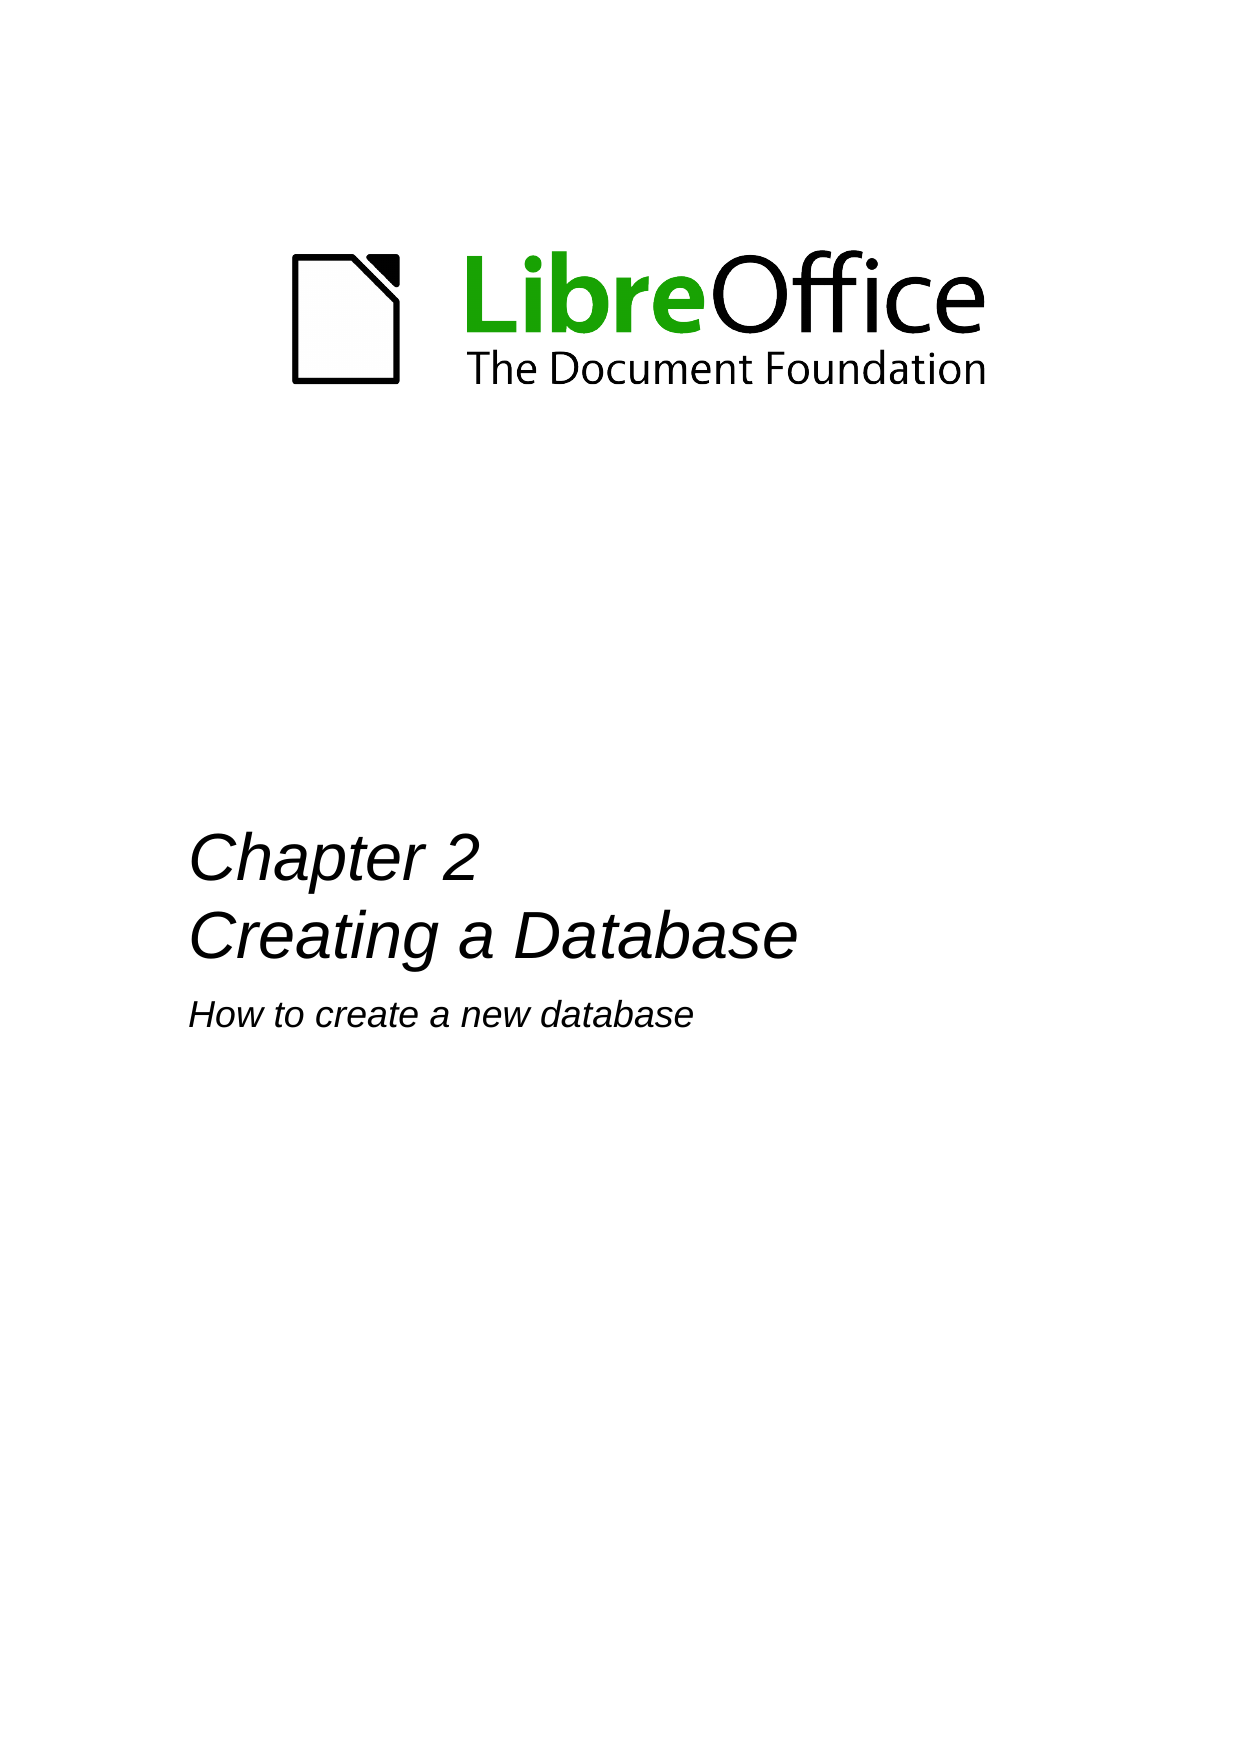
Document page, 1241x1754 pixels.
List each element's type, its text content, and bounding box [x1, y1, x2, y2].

picture [250, 219, 1035, 419]
subtitle Chapter 2 Creating a Database [188, 814, 1098, 972]
subtitle How to create a new database [188, 992, 1098, 1035]
